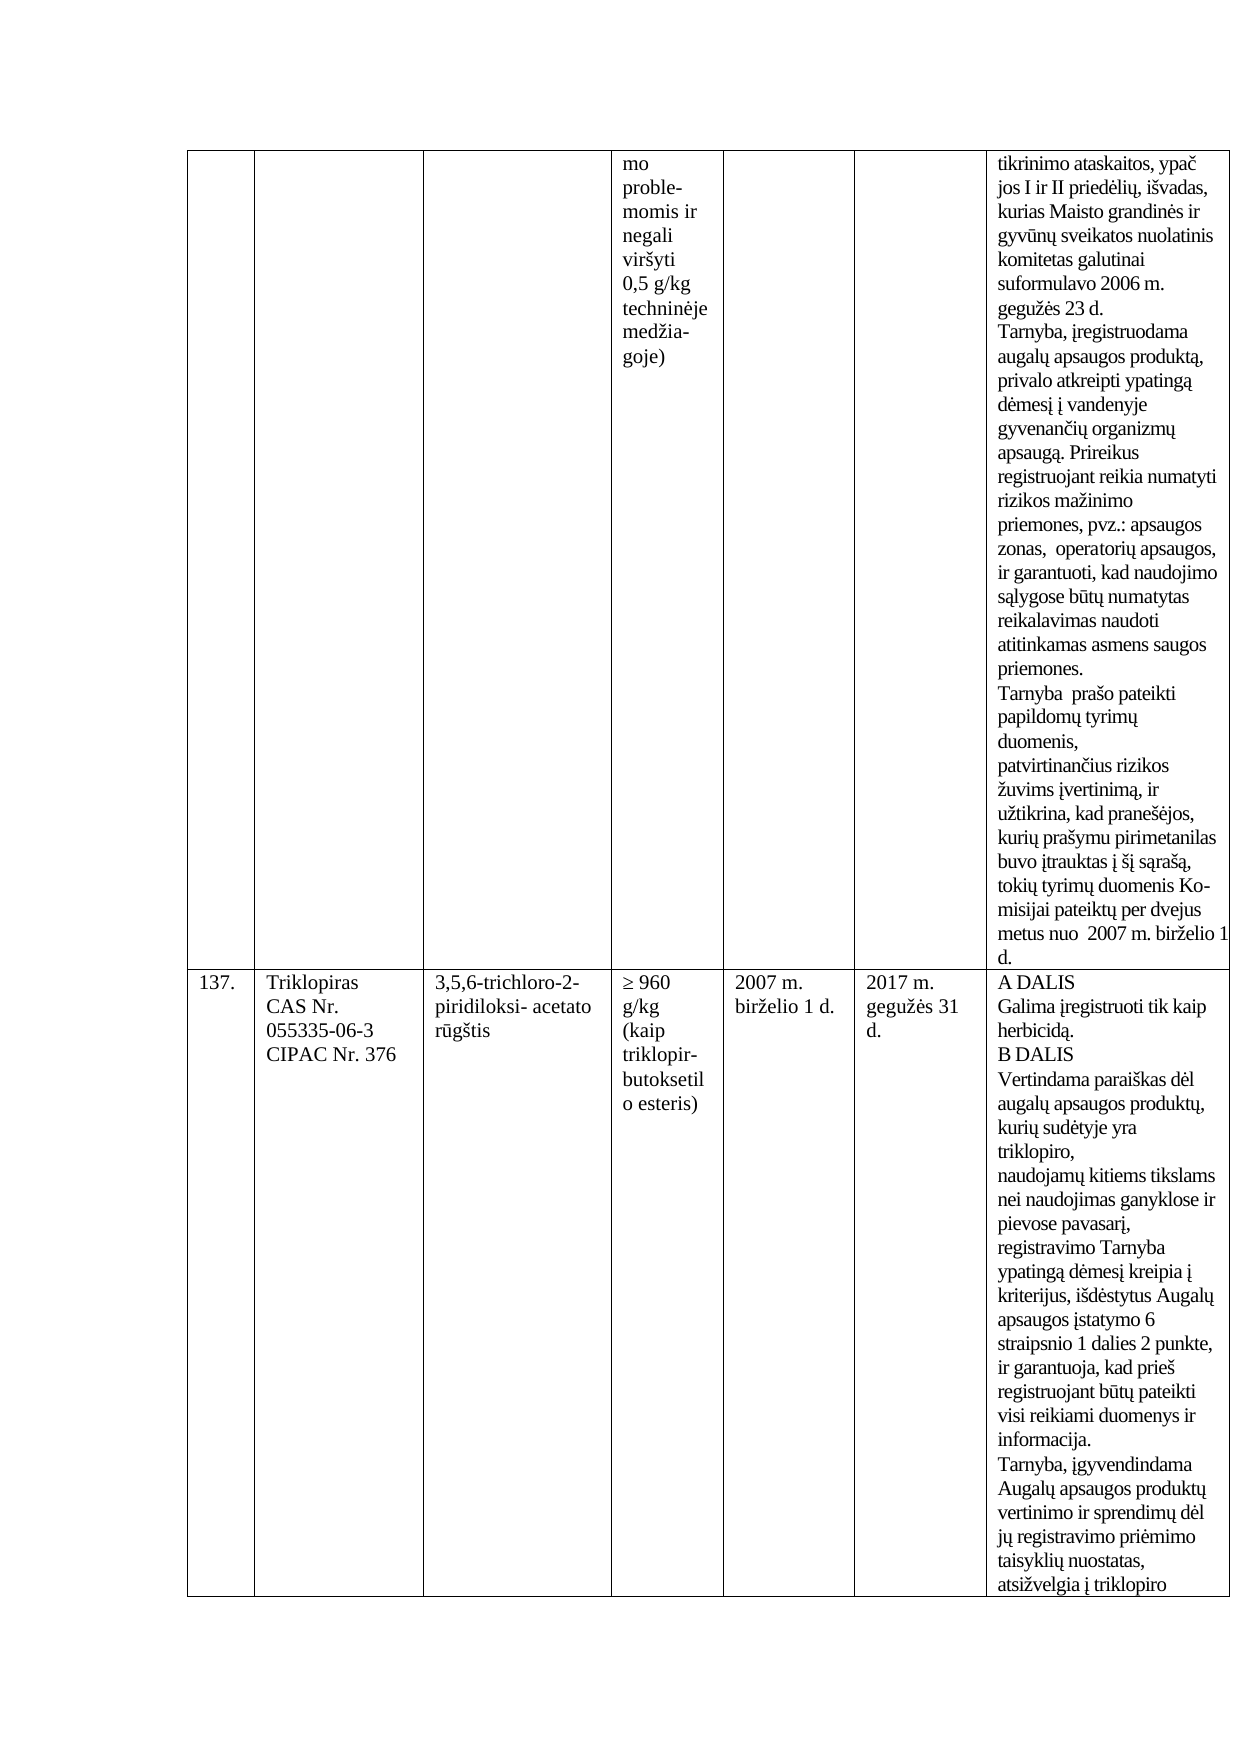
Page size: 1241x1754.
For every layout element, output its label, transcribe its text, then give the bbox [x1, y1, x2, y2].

table_cell A DALIS Galima įregistruoti tik kaip herbicidą. B DALIS Vertindama paraiškas dėl augalų apsaugos produktų, kurių sudėtyje yra triklopiro, naudojamų kitiems tikslams nei naudojimas ganyklose ir pievose pavasarį, registravimo Tarnyba ypatingą dėmesį kreipia į kriterijus, išdėstytus Augalų apsaugos įstatymo 6 straipsnio 1 dalies 2 punkte, ir garantuoja, kad prieš registruojant būtų pateikti visi reikiami duomenys ir informacija. Tarnyba, įgyvendindama Augalų apsaugos produktų vertinimo ir sprendimų dėl jų registravimo priėmimo taisyklių nuostatas, atsižvelgia į triklopiro [987, 970, 1229, 1596]
table_cell [724, 151, 854, 969]
table_cell 137. [188, 970, 254, 1596]
table_cell mo proble-momis ir negali viršyti 0,5 g/kg techninėje medžia-goje) [612, 151, 723, 969]
table_cell [188, 151, 254, 969]
table_cell Triklopiras CAS Nr. 055335-06-3 CIPAC Nr. 376 [255, 970, 423, 1596]
table_cell [255, 151, 423, 969]
table_cell 3,5,6-trichloro-2-piridiloksi- acetato rūgštis [424, 970, 611, 1596]
table_cell 2007 m. birželio 1 d. [724, 970, 854, 1596]
table_cell ≥ 960 g/kg (kaip triklopir- butoksetilo esteris) [612, 970, 723, 1596]
table_cell [424, 151, 611, 969]
table_cell tikrinimo ataskaitos, ypač jos I ir II priedėlių, išvadas, kurias Maisto grandinės ir gyvūnų sveikatos nuolatinis komitetas galutinai suformulavo 2006 m. gegužės 23 d. Tarnyba, įregistruodama augalų apsaugos produktą, privalo atkreipti ypatingą dėmesį į vandenyje gyvenančių organizmų apsaugą. Prireikus registruojant reikia numatyti rizikos mažinimo priemones, pvz.: apsaugos zonas, opera­torių apsaugos, ir garantuoti, kad naudojimo sąlygose būtų nu­ma­tytas reikalavimas naudoti atitinkamas asmens saugos priemones. Tarnyba prašo pateikti papildomų tyrimų duomenis, patvirtinančius rizikos žuvims įvertinimą, ir užtikrina, kad pranešėjos, kurių prašymu piri­metanilas buvo įtrauktas į šį są­rašą, tokių tyrimų duomenis Ko­misijai pateiktų per dvejus metus nuo 2007 m. birželio 1 d. [987, 151, 1229, 969]
table_cell [855, 151, 986, 969]
table_cell 2017 m. gegužės 31 d. [855, 970, 986, 1596]
